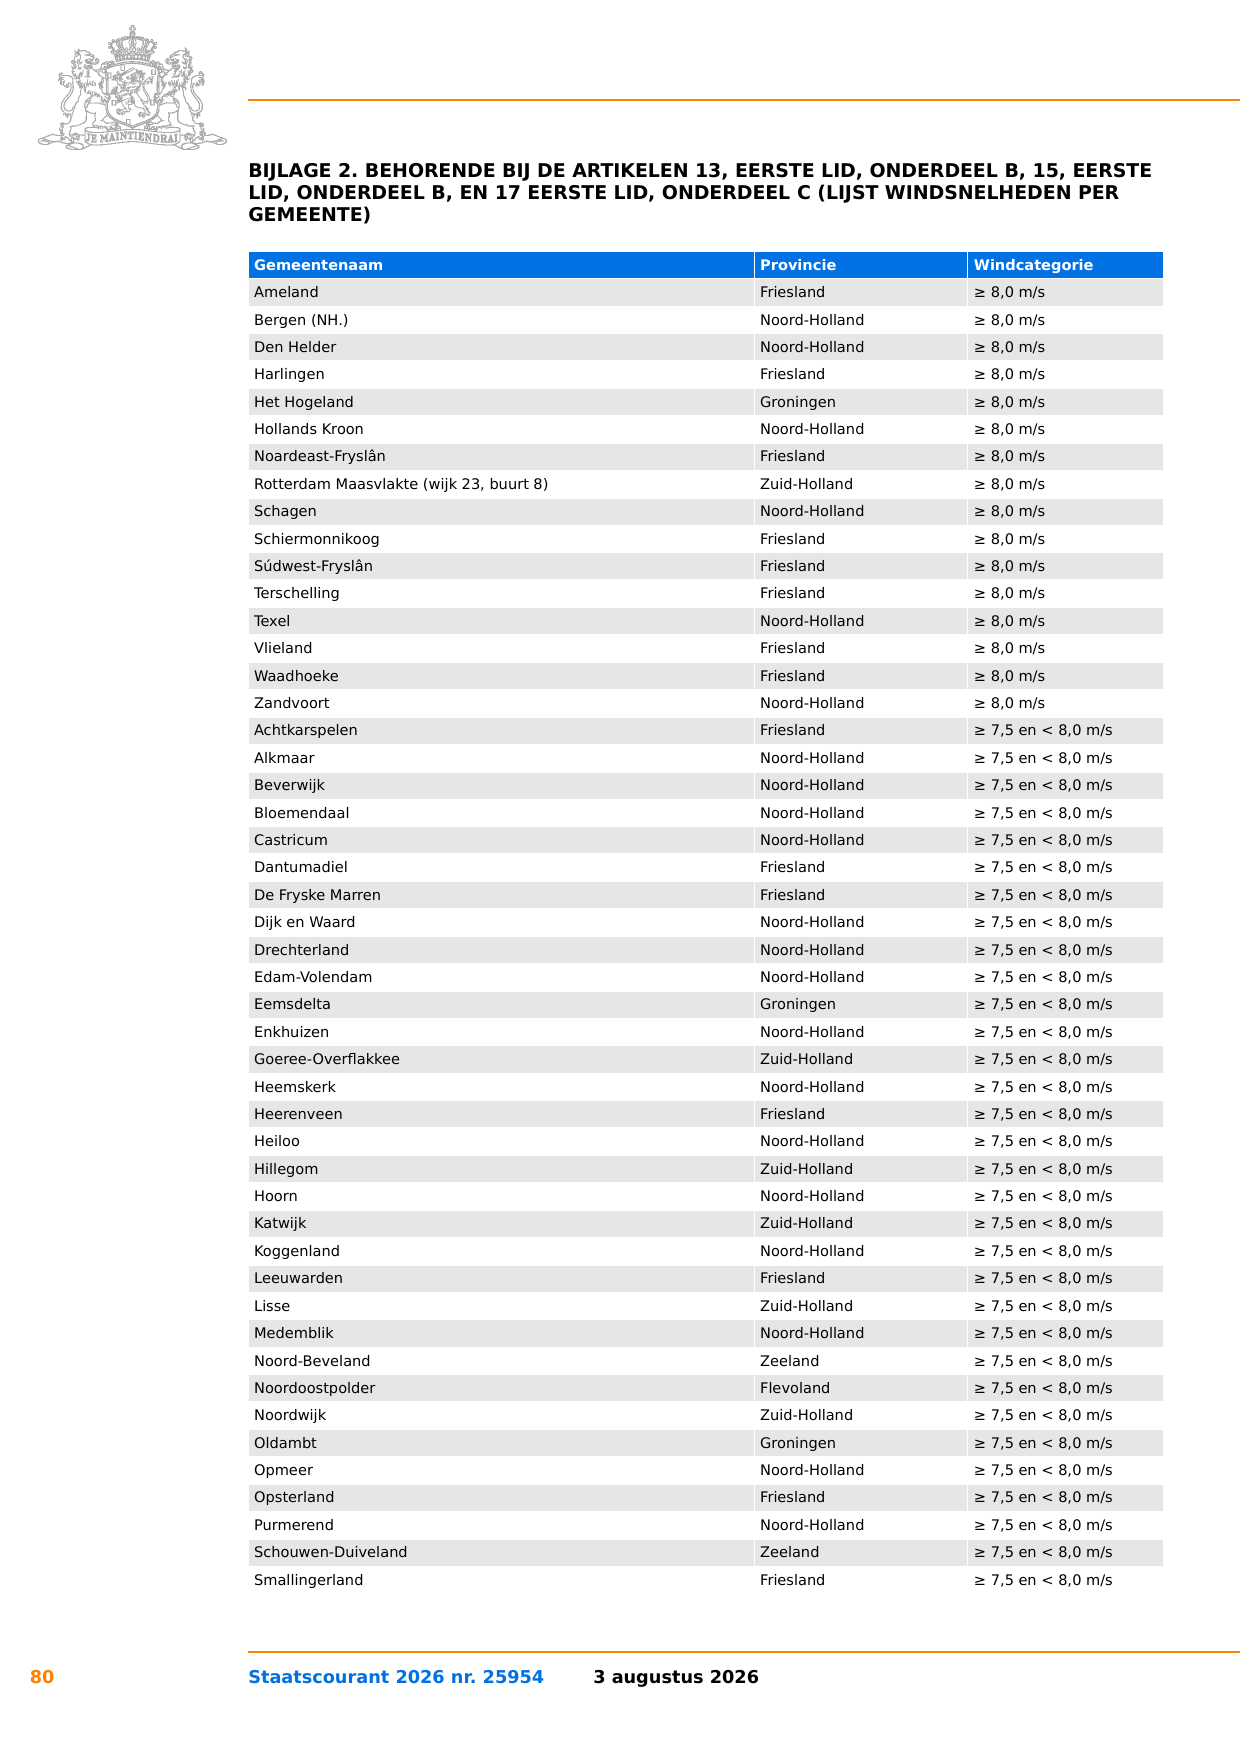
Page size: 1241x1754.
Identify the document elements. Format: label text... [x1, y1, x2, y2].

table_cell Friesland [755, 444, 967, 470]
table_cell Zuid-Holland [755, 1293, 967, 1319]
table_cell Friesland [755, 635, 967, 662]
table_cell ≥ 7,5 en < 8,0 m/s [968, 773, 1163, 799]
table_cell ≥ 7,5 en < 8,0 m/s [968, 1046, 1163, 1073]
table_cell Flevoland [755, 1375, 967, 1401]
table_cell ≥ 7,5 en < 8,0 m/s [968, 937, 1163, 963]
table_cell ≥ 8,0 m/s [968, 307, 1163, 333]
table_cell Harlingen [249, 361, 754, 388]
picture [38, 25, 227, 150]
table_cell Achtkarspelen [249, 718, 754, 744]
table_cell Drechterland [249, 937, 754, 963]
table_cell Noord-Holland [755, 1238, 967, 1264]
table_cell Enkhuizen [249, 1019, 754, 1045]
table_cell ≥ 7,5 en < 8,0 m/s [968, 1156, 1163, 1182]
table_cell Noord-Holland [755, 1129, 967, 1155]
table_cell ≥ 7,5 en < 8,0 m/s [968, 1266, 1163, 1292]
table_cell Friesland [755, 718, 967, 744]
table_cell Goeree-Overflakkee [249, 1046, 754, 1073]
table_cell Katwijk [249, 1211, 754, 1237]
table_cell ≥ 7,5 en < 8,0 m/s [968, 1567, 1163, 1593]
table_cell ≥ 7,5 en < 8,0 m/s [968, 827, 1163, 853]
table_cell Groningen [755, 992, 967, 1018]
table_cell ≥ 7,5 en < 8,0 m/s [968, 1485, 1163, 1511]
table_cell Friesland [755, 1101, 967, 1127]
table_cell ≥ 7,5 en < 8,0 m/s [968, 745, 1163, 771]
table_cell ≥ 8,0 m/s [968, 416, 1163, 443]
table_cell ≥ 7,5 en < 8,0 m/s [968, 1403, 1163, 1429]
table_cell ≥ 7,5 en < 8,0 m/s [968, 1512, 1163, 1538]
table_cell Friesland [755, 663, 967, 689]
table_header Windcategorie [968, 252, 1163, 278]
table_cell Castricum [249, 827, 754, 853]
table_cell Bloemendaal [249, 800, 754, 826]
table_cell Groningen [755, 389, 967, 415]
table_cell Zuid-Holland [755, 1403, 967, 1429]
table_cell Eemsdelta [249, 992, 754, 1018]
table_cell Beverwijk [249, 773, 754, 799]
table_cell ≥ 8,0 m/s [968, 526, 1163, 552]
table_cell Noord-Holland [755, 1074, 967, 1100]
table_cell Noord-Holland [755, 334, 967, 360]
table_cell Noord-Holland [755, 827, 967, 853]
table_cell ≥ 8,0 m/s [968, 389, 1163, 415]
table_cell Friesland [755, 882, 967, 908]
table_cell ≥ 7,5 en < 8,0 m/s [968, 1101, 1163, 1127]
table_cell ≥ 7,5 en < 8,0 m/s [968, 992, 1163, 1018]
table_cell Noord-Holland [755, 1512, 967, 1538]
table_cell Friesland [755, 581, 967, 607]
table_cell ≥ 7,5 en < 8,0 m/s [968, 1540, 1163, 1566]
table_cell Schouwen-Duiveland [249, 1540, 754, 1566]
table_cell Zeeland [755, 1540, 967, 1566]
table_cell Noord-Holland [755, 937, 967, 963]
table_cell Lisse [249, 1293, 754, 1319]
table_cell ≥ 7,5 en < 8,0 m/s [968, 1293, 1163, 1319]
table_cell ≥ 8,0 m/s [968, 663, 1163, 689]
table_cell Groningen [755, 1430, 967, 1456]
table_cell Den Helder [249, 334, 754, 360]
table_cell ≥ 8,0 m/s [968, 635, 1163, 662]
table_cell ≥ 7,5 en < 8,0 m/s [968, 1129, 1163, 1155]
table_cell Zandvoort [249, 690, 754, 717]
table_cell Noord-Holland [755, 608, 967, 634]
table_cell Ameland [249, 279, 754, 306]
table_cell ≥ 7,5 en < 8,0 m/s [968, 1074, 1163, 1100]
table_cell ≥ 7,5 en < 8,0 m/s [968, 1348, 1163, 1374]
table_cell Medemblik [249, 1320, 754, 1347]
table_cell Noord-Holland [755, 1019, 967, 1045]
table_cell Friesland [755, 553, 967, 579]
table_cell Noord-Holland [755, 1183, 967, 1210]
table_cell Noord-Holland [755, 690, 967, 717]
table_cell Smallingerland [249, 1567, 754, 1593]
table_cell ≥ 8,0 m/s [968, 444, 1163, 470]
table_cell Noord-Holland [755, 307, 967, 333]
table_cell Friesland [755, 1485, 967, 1511]
table_cell Noord-Holland [755, 800, 967, 826]
table_cell Súdwest-Fryslân [249, 553, 754, 579]
table_cell ≥ 7,5 en < 8,0 m/s [968, 800, 1163, 826]
table_cell ≥ 7,5 en < 8,0 m/s [968, 855, 1163, 881]
table_cell Noardeast-Fryslân [249, 444, 754, 470]
table_cell Noord-Beveland [249, 1348, 754, 1374]
table_cell Rotterdam Maasvlakte (wijk 23, buurt 8) [249, 471, 754, 497]
table_cell Friesland [755, 526, 967, 552]
table_cell Waadhoeke [249, 663, 754, 689]
table_cell Hollands Kroon [249, 416, 754, 443]
table_cell Noordwijk [249, 1403, 754, 1429]
table_cell Terschelling [249, 581, 754, 607]
table_cell Noordoostpolder [249, 1375, 754, 1401]
table_cell Noord-Holland [755, 1457, 967, 1484]
table_cell Zuid-Holland [755, 471, 967, 497]
table_cell Friesland [755, 1567, 967, 1593]
table_cell ≥ 7,5 en < 8,0 m/s [968, 1320, 1163, 1347]
table_cell ≥ 7,5 en < 8,0 m/s [968, 1211, 1163, 1237]
table_cell ≥ 7,5 en < 8,0 m/s [968, 1457, 1163, 1484]
table_cell Schagen [249, 499, 754, 525]
table_cell Vlieland [249, 635, 754, 662]
table_cell Zuid-Holland [755, 1046, 967, 1073]
table_cell Purmerend [249, 1512, 754, 1538]
table_cell Noord-Holland [755, 745, 967, 771]
table_cell ≥ 7,5 en < 8,0 m/s [968, 1430, 1163, 1456]
table_cell Heerenveen [249, 1101, 754, 1127]
table_cell ≥ 8,0 m/s [968, 499, 1163, 525]
table_cell Dantumadiel [249, 855, 754, 881]
table_cell ≥ 8,0 m/s [968, 334, 1163, 360]
table_cell Noord-Holland [755, 499, 967, 525]
table_cell Noord-Holland [755, 964, 967, 991]
table_cell Oldambt [249, 1430, 754, 1456]
table_cell ≥ 8,0 m/s [968, 279, 1163, 306]
table_cell ≥ 7,5 en < 8,0 m/s [968, 882, 1163, 908]
table_cell Zuid-Holland [755, 1211, 967, 1237]
table_cell Friesland [755, 1266, 967, 1292]
table_cell Zuid-Holland [755, 1156, 967, 1182]
table_cell Schiermonnikoog [249, 526, 754, 552]
table_cell Noord-Holland [755, 773, 967, 799]
table_cell Friesland [755, 361, 967, 388]
table_cell ≥ 7,5 en < 8,0 m/s [968, 964, 1163, 991]
table_cell Zeeland [755, 1348, 967, 1374]
table_cell Leeuwarden [249, 1266, 754, 1292]
table_cell ≥ 8,0 m/s [968, 608, 1163, 634]
table_cell ≥ 8,0 m/s [968, 361, 1163, 388]
table_cell Dijk en Waard [249, 909, 754, 936]
table_cell Noord-Holland [755, 909, 967, 936]
table_cell De Fryske Marren [249, 882, 754, 908]
table_cell ≥ 7,5 en < 8,0 m/s [968, 1183, 1163, 1210]
table_cell Texel [249, 608, 754, 634]
table_cell ≥ 8,0 m/s [968, 690, 1163, 717]
table_header Gemeentenaam [249, 252, 754, 278]
table_cell Alkmaar [249, 745, 754, 771]
table_cell ≥ 8,0 m/s [968, 471, 1163, 497]
table_cell Hoorn [249, 1183, 754, 1210]
table_cell ≥ 7,5 en < 8,0 m/s [968, 718, 1163, 744]
table_cell Opsterland [249, 1485, 754, 1511]
table_cell Bergen (NH.) [249, 307, 754, 333]
table_cell ≥ 7,5 en < 8,0 m/s [968, 909, 1163, 936]
table_cell Friesland [755, 279, 967, 306]
table_cell Opmeer [249, 1457, 754, 1484]
table_cell Noord-Holland [755, 416, 967, 443]
table_cell Hillegom [249, 1156, 754, 1182]
table_cell Koggenland [249, 1238, 754, 1264]
subtitle BIJLAGE 2. BEHORENDE BIJ DE ARTIKELEN 13, EERSTE LID, ONDERDEEL B, 15, EERSTE LID, ONDERDEEL B, EN 17 EERSTE LID, ONDERDEEL C (LIJST WINDSNELHEDEN PER GEMEENTE) [248, 160, 1163, 226]
table_cell ≥ 8,0 m/s [968, 581, 1163, 607]
table_cell Heemskerk [249, 1074, 754, 1100]
table_cell ≥ 8,0 m/s [968, 553, 1163, 579]
table_cell Het Hogeland [249, 389, 754, 415]
table_cell Noord-Holland [755, 1320, 967, 1347]
table_cell ≥ 7,5 en < 8,0 m/s [968, 1238, 1163, 1264]
table_cell ≥ 7,5 en < 8,0 m/s [968, 1019, 1163, 1045]
table_cell Friesland [755, 855, 967, 881]
table_header Provincie [755, 252, 967, 278]
table_cell ≥ 7,5 en < 8,0 m/s [968, 1375, 1163, 1401]
table_cell Heiloo [249, 1129, 754, 1155]
table_cell Edam-Volendam [249, 964, 754, 991]
